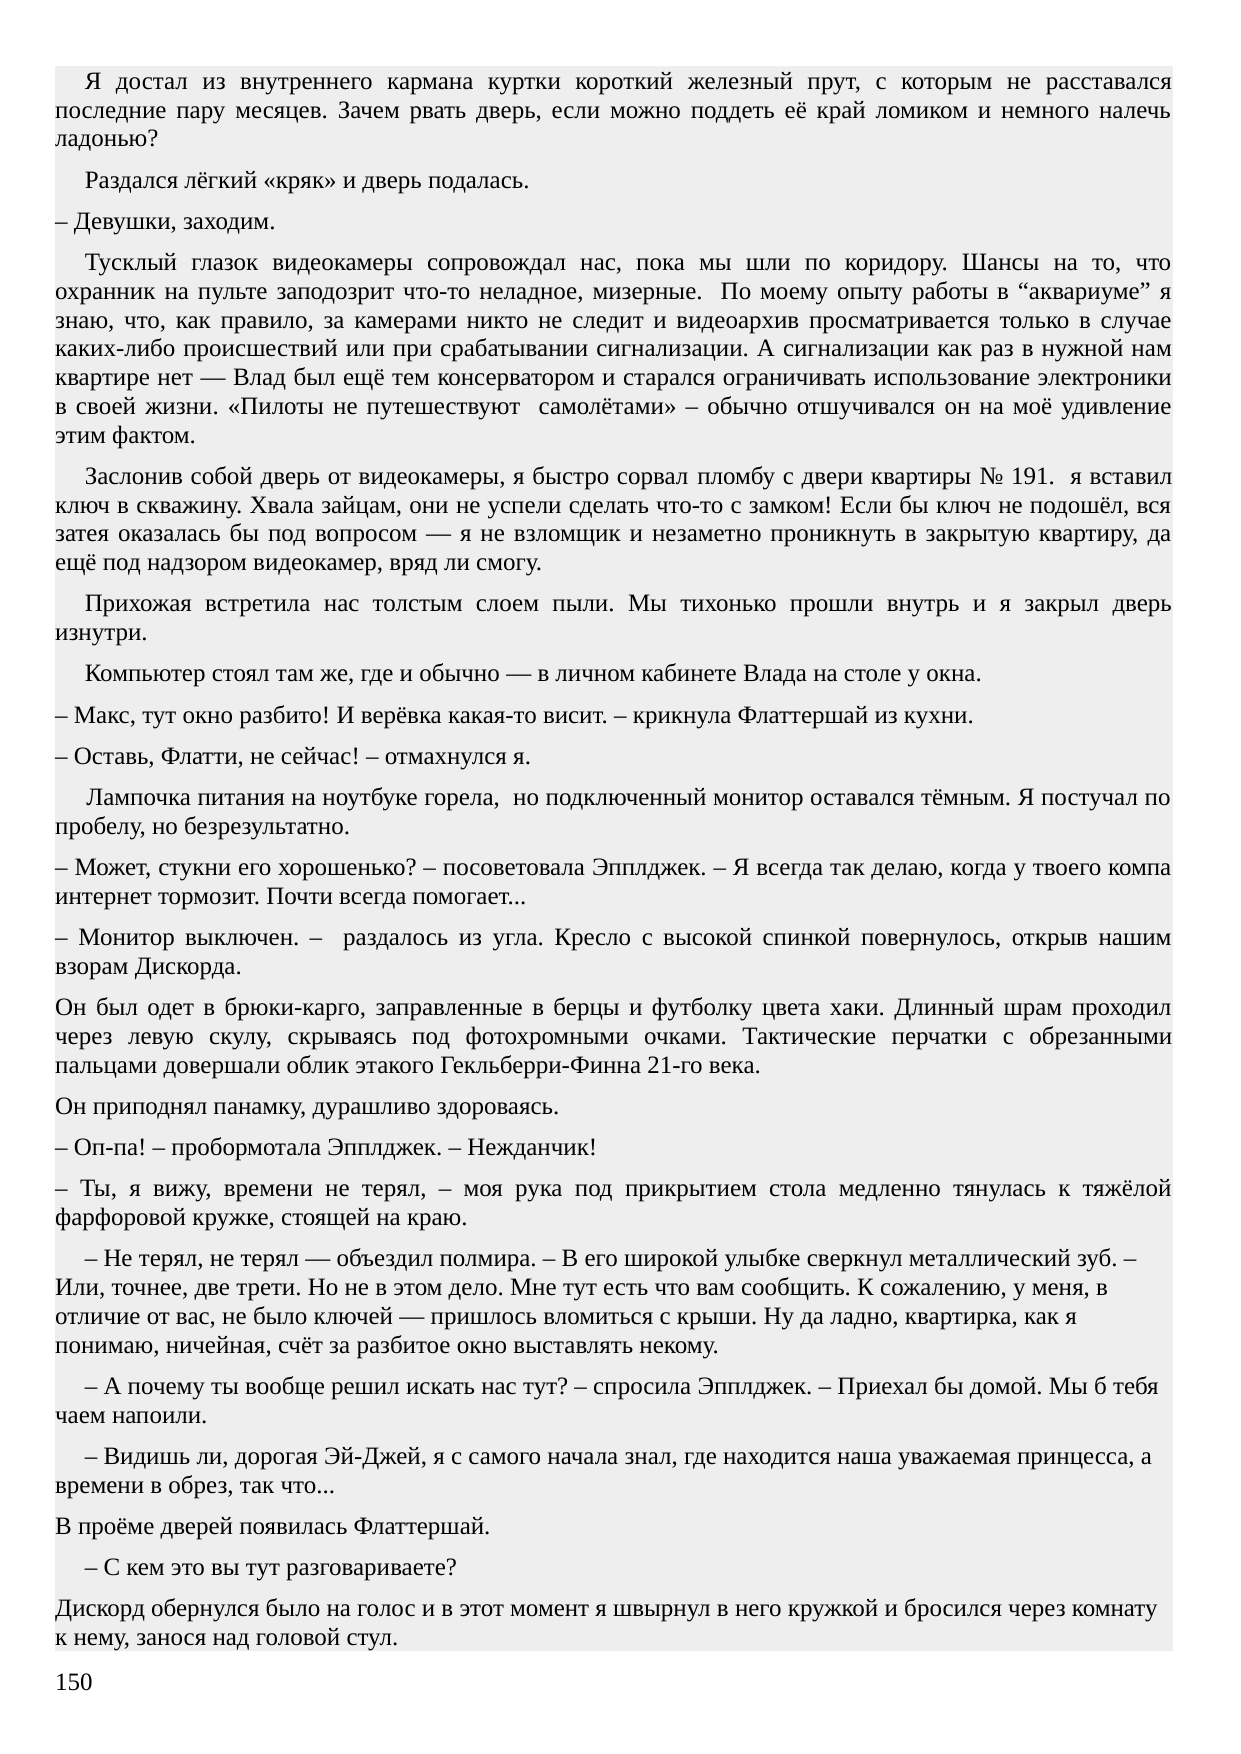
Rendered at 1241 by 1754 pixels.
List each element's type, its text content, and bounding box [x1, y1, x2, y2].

text В проёме дверей появилась Флаттершай. [55, 1511, 1173, 1540]
text Я достал из внутреннего кармана куртки короткий железный прут, с которым не расставался последние пару месяцев. Зачем рвать дверь, если можно поддеть её край ломиком и немного налечь ладонью? [55, 66, 1173, 152]
text Заслонив собой дверь от видеокамеры, я быстро сорвал пломбу с двери квартиры № 191. я вставил ключ в скважину. Хвала зайцам, они не успели сделать что-то с замком! Если бы ключ не подошёл, вся затея оказалась бы под вопросом — я не взломщик и незаметно проникнуть в закрытую квартиру, да ещё под надзором видеокамер, вряд ли смогу. [55, 461, 1173, 576]
text – С кем это вы тут разговариваете? [55, 1552, 1173, 1581]
text – А почему ты вообще решил искать нас тут? – спросила Эпплджек. – Приехал бы домой. Мы б тебя чаем напоили. [55, 1371, 1173, 1428]
text – Оп-па! – пробормотала Эпплджек. – Нежданчик! [55, 1132, 1173, 1161]
text Он был одет в брюки-карго, заправленные в берцы и футболку цвета хаки. Длинный шрам проходил через левую скулу, скрываясь под фотохромными очками. Тактические перчатки с обрезанными пальцами довершали облик этакого Гекльберри-Финна 21-го века. [55, 992, 1173, 1078]
text – Монитор выключен. – раздалось из угла. Кресло с высокой спинкой повернулось, открыв нашим взорам Дискорда. [55, 922, 1173, 980]
text Он приподнял панамку, дурашливо здороваясь. [55, 1091, 1173, 1120]
text – Оставь, Флатти, не сейчас! – отмахнулся я. [55, 741, 1173, 770]
text – Видишь ли, дорогая Эй-Джей, я с самого начала знал, где находится наша уважаемая принцесса, а времени в обрез, так что... [55, 1441, 1173, 1498]
text – Может, стукни его хорошенько? – посоветовала Эпплджек. – Я всегда так делаю, когда у твоего компа интернет тормозит. Почти всегда помогает... [55, 852, 1173, 910]
text Раздался лёгкий «кряк» и дверь подалась. [55, 165, 1173, 193]
text Лампочка питания на ноутбуке горела, но подключенный монитор оставался тёмным. Я постучал по пробелу, но безрезультатно. [55, 782, 1173, 840]
text – Не терял, не терял — объездил полмира. – В его широкой улыбке сверкнул металлический зуб. – Или, точнее, две трети. Но не в этом дело. Мне тут есть что вам сообщить. К сожалению, у меня, в отличие от вас, не было ключей — пришлось вломиться с крыши. Ну да ладно, квартирка, как я понимаю, ничейная, счёт за разбитое окно выставлять некому. [55, 1243, 1173, 1358]
text – Девушки, заходим. [55, 206, 1173, 235]
text – Макс, тут окно разбито! И верёвка какая-то висит. – крикнула Флаттершай из кухни. [55, 700, 1173, 728]
list Дискорд обернулся было на голос и в этот момент я швырнул в него кружкой и бросился через комнату к нему, занося над головой стул. [55, 1593, 1173, 1651]
text Прихожая встретила нас толстым слоем пыли. Мы тихонько прошли внутрь и я закрыл дверь изнутри. [55, 588, 1173, 646]
text Компьютер стоял там же, где и обычно — в личном кабинете Влада на столе у окна. [55, 658, 1173, 687]
text – Ты, я вижу, времени не терял, – моя рука под прикрытием стола медленно тянулась к тяжёлой фарфоровой кружке, стоящей на краю. [55, 1173, 1173, 1231]
text Тусклый глазок видеокамеры сопровождал нас, пока мы шли по коридору. Шансы на то, что охранник на пульте заподозрит что-то неладное, мизерные. По моему опыту работы в “аквариуме” я знаю, что, как правило, за камерами никто не следит и видеоархив просматривается только в случае каких-либо происшествий или при срабатывании сигнализации. А сигнализации как раз в нужной нам квартире нет — Влад был ещё тем консерватором и старался ограничивать использование электроники в своей жизни. «Пилоты не путешествуют самолётами» – обычно отшучивался он на моё удивление этим фактом. [55, 247, 1173, 448]
